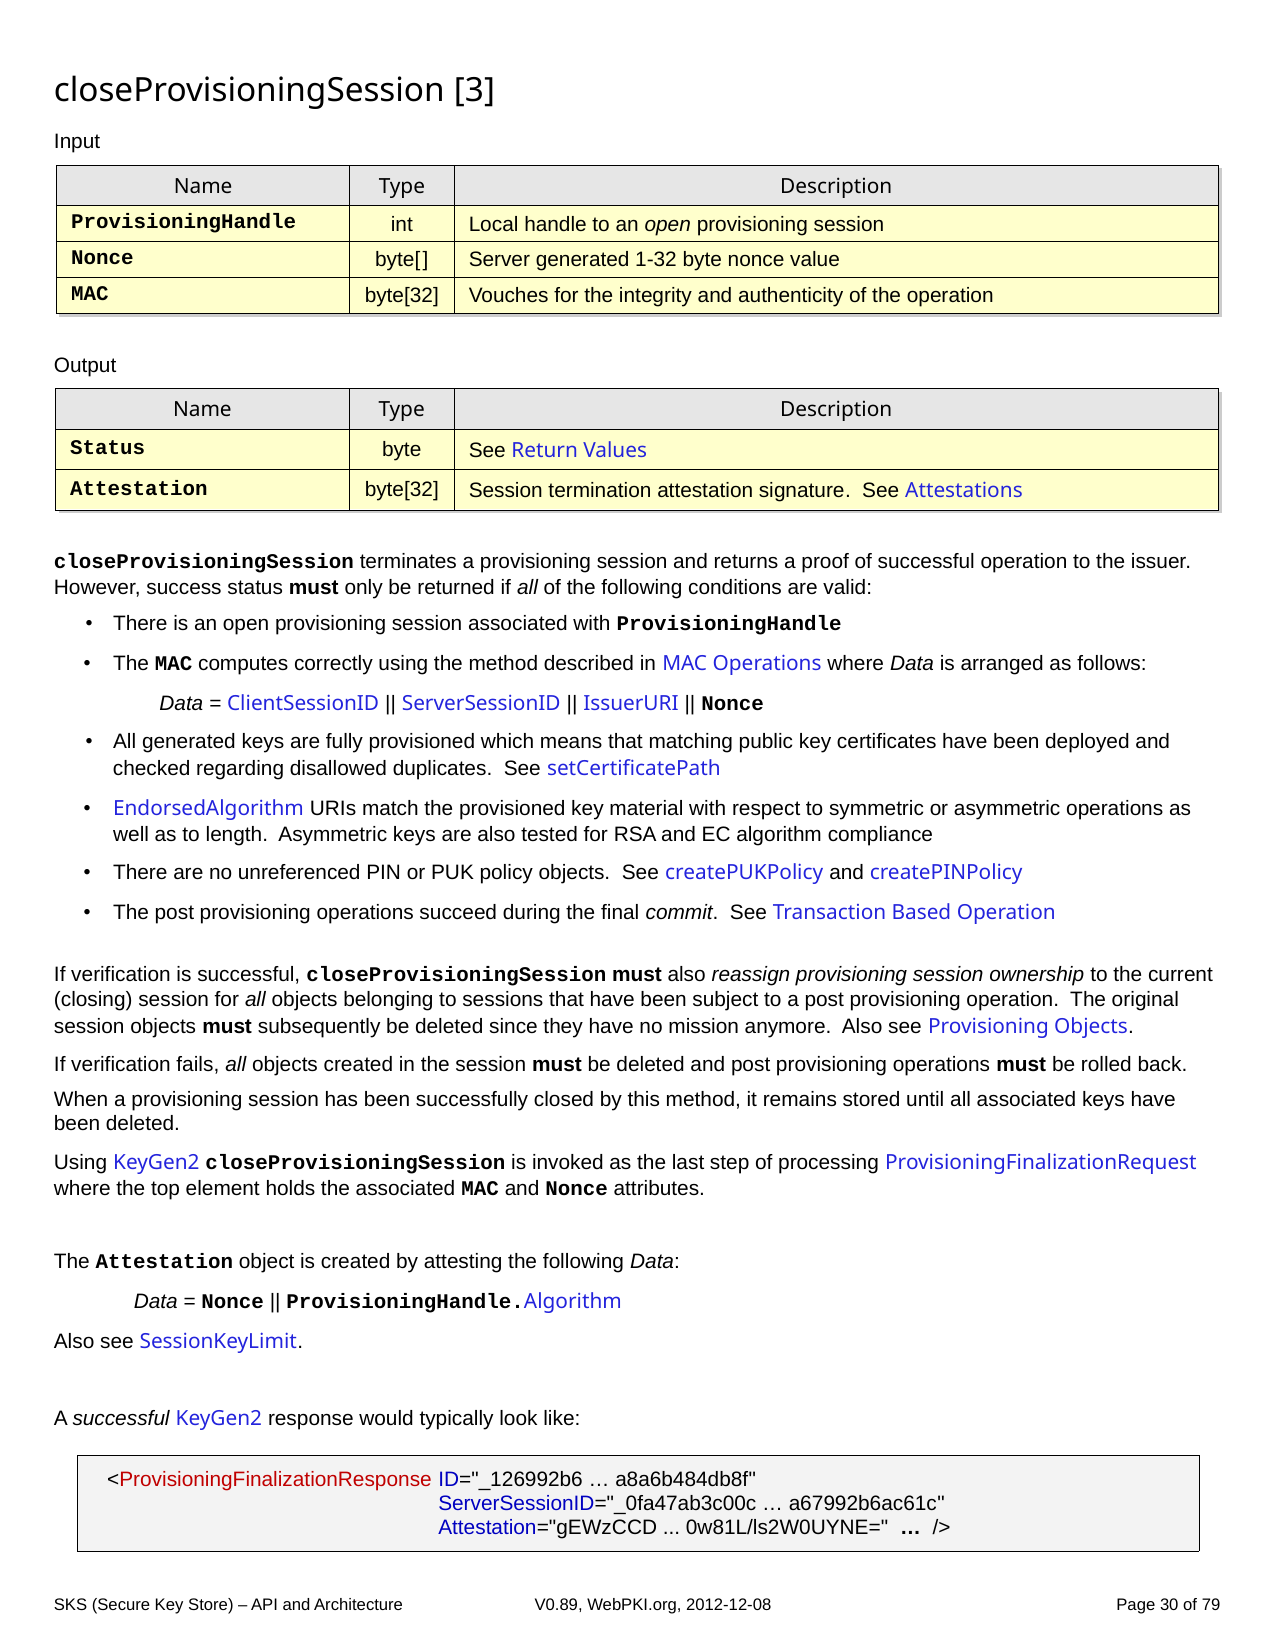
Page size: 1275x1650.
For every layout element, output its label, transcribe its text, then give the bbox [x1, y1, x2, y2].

table_header Type [350, 389, 454, 429]
list All generated keys are fully provisioned which means that matching public key certificates have been deployed and checked regarding disallowed duplicates. See setCertificatePath [85, 729, 1221, 781]
table_cell byte [350, 430, 454, 469]
text If verification is successful, closeProvisioningSession must also reassign provisioning session ownership to the current (closing) session for all objects belonging to sessions that have been subject to a post provisioning operation. The original session objects must subsequently be deleted since they have no mission anymore. Also see Provisioning Objects. [54, 961, 1221, 1040]
table_header Description [455, 166, 1218, 205]
list Data = ClientSessionID || ServerSessionID || IssuerURI || Nonce [83, 688, 1221, 717]
text Also see SessionKeyLimit. [54, 1327, 1221, 1355]
list The MAC computes correctly using the method described in MAC Operations where Data is arranged as follows: [83, 648, 1221, 677]
list EndorsedAlgorithm URIs match the provisioned key material with respect to symmetric or asymmetric operations as well as to length. Asymmetric keys are also tested for RSA and EC algorithm compliance [83, 793, 1221, 845]
table_header Type [350, 166, 454, 205]
text Input [54, 129, 1221, 153]
table_header Description [455, 389, 1218, 429]
text Output [54, 352, 1221, 376]
table_cell byte⁮[32] [350, 278, 454, 313]
table_cell Vouches for the integrity and authenticity of the operation [455, 278, 1218, 313]
table_cell Attestation [56, 470, 349, 509]
table_cell byte[ ] [350, 242, 454, 277]
list There are no unreferenced PIN or PUK policy objects. See createPUKPolicy and createPINPolicy [83, 857, 1221, 886]
table_cell byte[32] [350, 470, 454, 509]
text Data = Nonce || ProvisioningHandle.Algorithm [54, 1286, 1221, 1315]
subtitle closeProvisioningSession [3] [54, 66, 1221, 111]
table_cell MAC [57, 278, 349, 313]
table_header Name [56, 389, 349, 429]
text closeProvisioningSession terminates a provisioning session and returns a proof of successful operation to the issuer. However, success status must only be returned if all of the following conditions are valid: [54, 549, 1221, 599]
table_cell Server generated 1-32 byte nonce value [455, 242, 1218, 277]
table_cell int [350, 206, 454, 241]
text If verification fails, all objects created in the session must be deleted and post provisioning operations must be rolled back. [54, 1051, 1221, 1075]
text A successful KeyGen2 response would typically look like: [54, 1403, 1221, 1431]
table_cell Local handle to an open provisioning session [455, 206, 1218, 241]
text Using KeyGen2 closeProvisioningSession is invoked as the last step of processing ProvisioningFinalizationRequest where the top element holds the associated MAC and Nonce attributes. [54, 1147, 1221, 1201]
list There is an open provisioning session associated with ProvisioningHandle [85, 610, 1221, 636]
table_cell See Return Values [455, 430, 1218, 469]
table_cell Nonce [57, 242, 349, 277]
table_header Name [57, 166, 349, 205]
text The Attestation object is created by attesting the following Data: [54, 1249, 1221, 1274]
text When a provisioning session has been successfully closed by this method, it remains stored until all associated keys have been deleted. [54, 1087, 1221, 1135]
table_header <ProvisioningFinalizationResponse ID="_126992b6 … a8a6b484db8f" ServerSessionID="_0fa47ab3c00c … a67992b6ac61c" Attestation="gEWzCCD ... 0w81L/ls2W0UYNE=" … /> [78, 1456, 1199, 1551]
table_cell Status [56, 430, 349, 469]
table_cell ProvisioningHandle [57, 206, 349, 241]
list The post provisioning operations succeed during the final commit. See Transaction Based Operation [83, 897, 1221, 926]
table_cell Session termination attestation signature. See Attestations [455, 470, 1218, 509]
